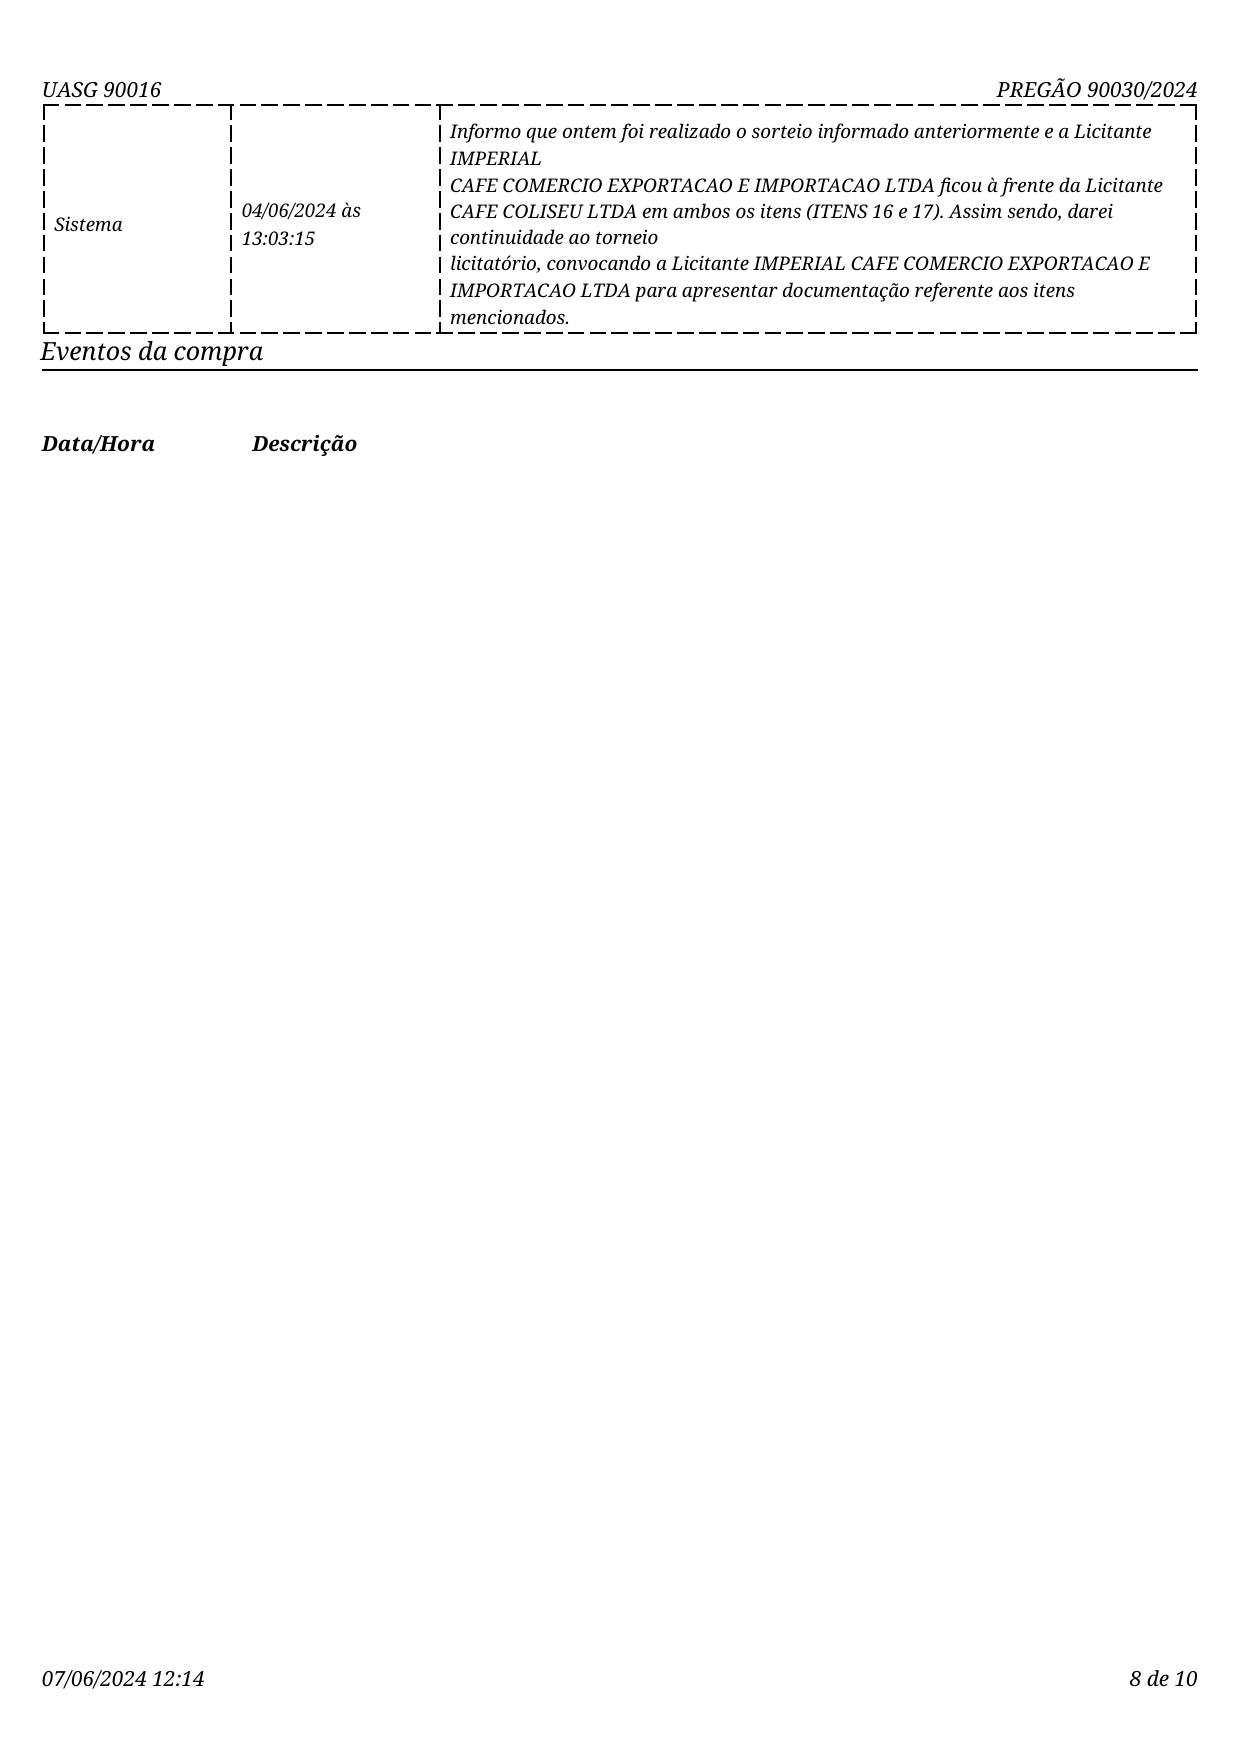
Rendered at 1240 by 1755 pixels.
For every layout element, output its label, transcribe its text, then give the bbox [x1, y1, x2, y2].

table_cell Informo que ontem foi realizado o sorteio informado anteriormente e a Licitante IMPERIAL CAFE COMERCIO EXPORTACAO E IMPORTACAO LTDA ficou à frente da Licitante CAFE COLISEU LTDA em ambos os itens (ITENS 16 e 17). Assim sendo, darei continuidade ao torneio licitatório, convocando a Licitante IMPERIAL CAFE COMERCIO EXPORTACAO E IMPORTACAO LTDA para apresentar documentação referente aos itens mencionados. [440, 104, 1196, 332]
table_cell Sistema [44, 104, 231, 332]
text Data/Hora Descrição [42, 429, 1200, 457]
text Eventos da compra [40, 334, 1200, 368]
table_cell 04/06/2024 às 13:03:15 [231, 104, 439, 332]
